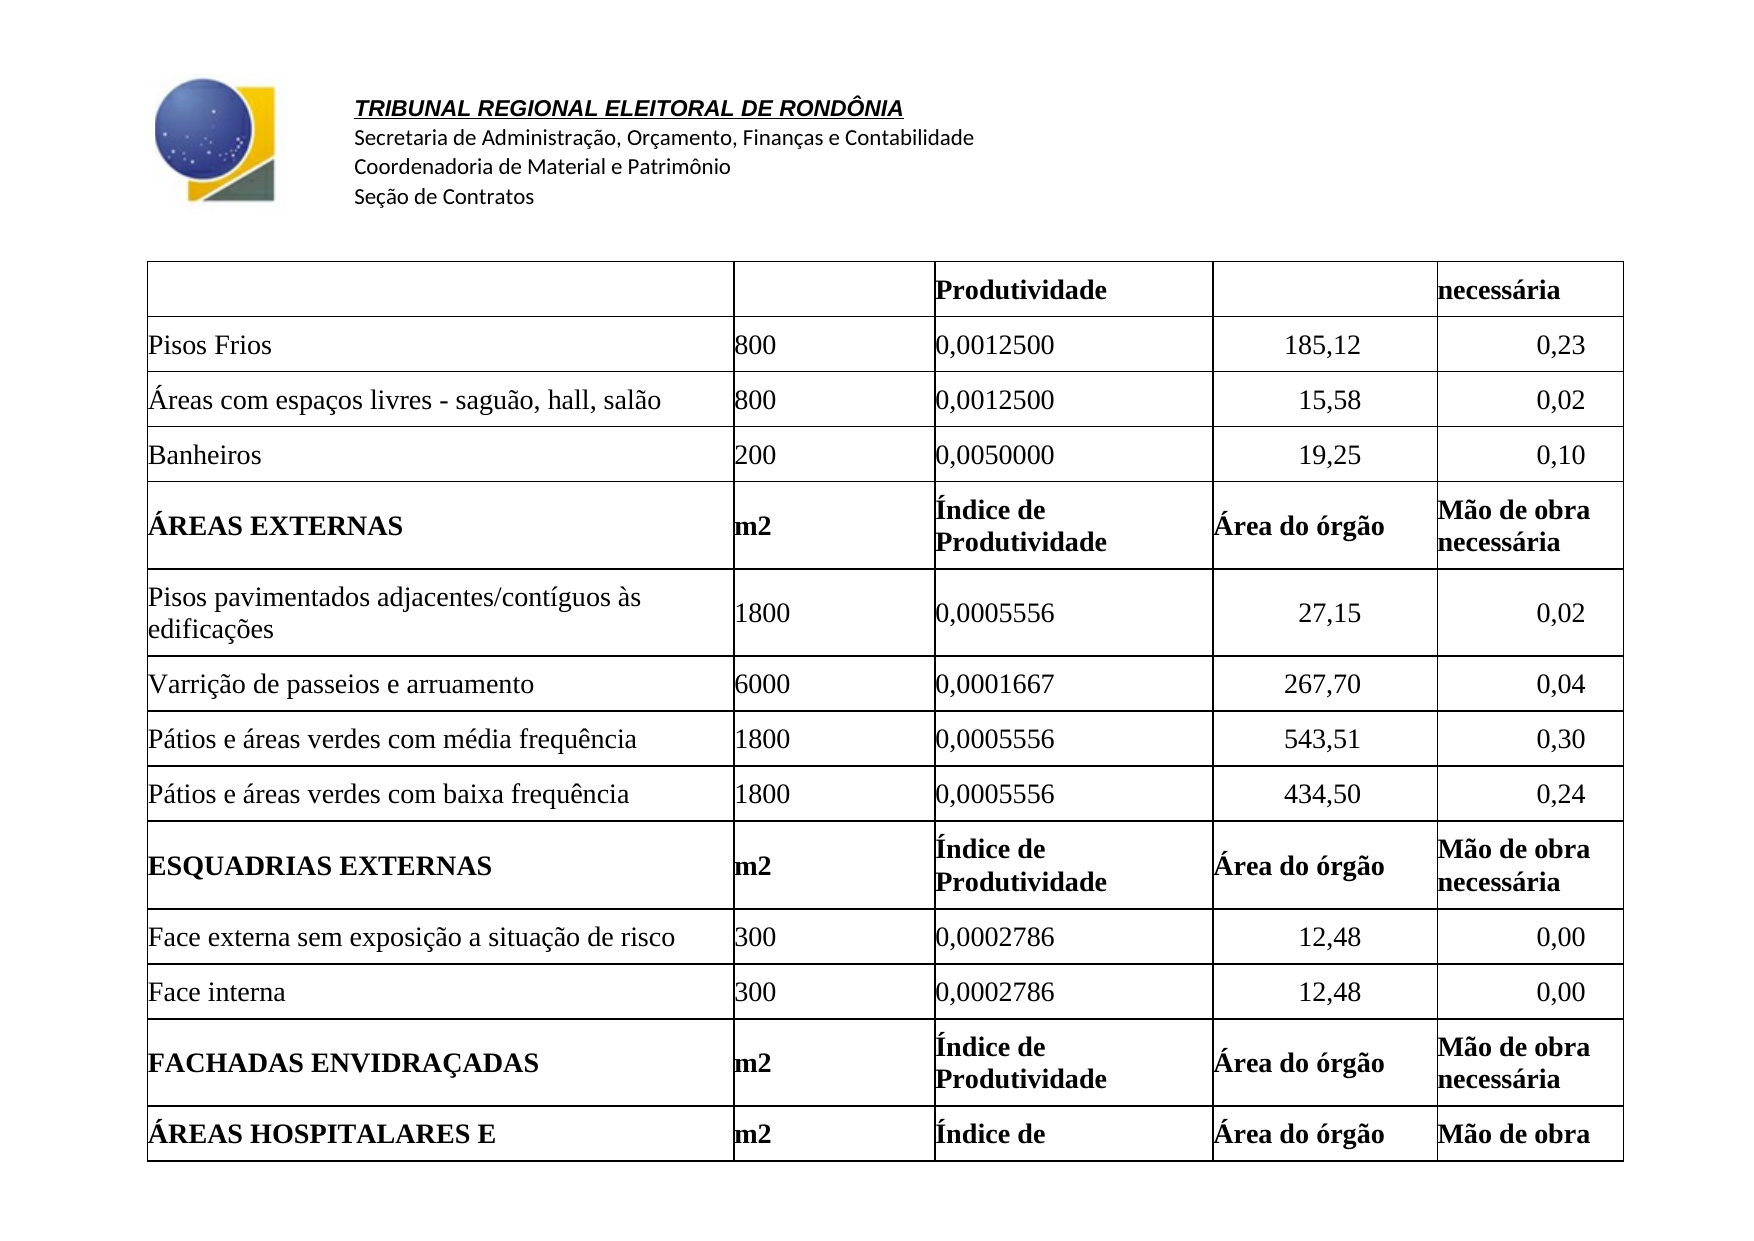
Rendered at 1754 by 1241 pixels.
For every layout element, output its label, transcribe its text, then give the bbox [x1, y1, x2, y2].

table_cell 800 [735, 372, 934, 426]
table_cell 0,0005556 [936, 712, 1212, 765]
table_cell Mão de obra [1438, 1107, 1623, 1160]
table_cell Área do órgão [1214, 482, 1437, 568]
table_cell Áreas com espaços livres - saguão, hall, salão [148, 372, 733, 426]
table_cell 0,0012500 [936, 372, 1212, 426]
table_cell necessária [1438, 262, 1623, 316]
table_cell 434,50 [1214, 767, 1437, 820]
table_cell m2 [735, 482, 934, 568]
table_cell m2 [735, 1020, 934, 1105]
table_cell 0,23 [1438, 317, 1623, 371]
table_cell 0,00 [1438, 965, 1623, 1018]
table_cell [148, 262, 733, 316]
table_cell 0,0005556 [936, 767, 1212, 820]
table_cell Produtividade [936, 262, 1212, 316]
table_cell ESQUADRIAS EXTERNAS [148, 822, 733, 908]
table_cell 800 [735, 317, 934, 371]
table_cell 300 [735, 965, 934, 1018]
table_cell Índice de Produtividade [936, 1020, 1212, 1105]
table_cell 0,10 [1438, 427, 1623, 481]
table_cell m2 [735, 1107, 934, 1160]
table_cell 543,51 [1214, 712, 1437, 765]
table_cell Área do órgão [1214, 1020, 1437, 1105]
table_cell 0,0002786 [936, 910, 1212, 963]
table_cell Mão de obra necessária [1438, 482, 1623, 568]
table_cell ÁREAS EXTERNAS [148, 482, 733, 568]
table_cell 0,04 [1438, 657, 1623, 710]
table_cell 1800 [735, 767, 934, 820]
table_cell 185,12 [1214, 317, 1437, 371]
table_cell Pisos Frios [148, 317, 733, 371]
table_cell Pátios e áreas verdes com baixa frequência [148, 767, 733, 820]
table_cell 1800 [735, 712, 934, 765]
table_cell FACHADAS ENVIDRAÇADAS [148, 1020, 733, 1105]
table_cell 0,24 [1438, 767, 1623, 820]
table_cell 0,0002786 [936, 965, 1212, 1018]
table_cell Mão de obra necessária [1438, 1020, 1623, 1105]
table_cell Mão de obra necessária [1438, 822, 1623, 908]
table_cell Banheiros [148, 427, 733, 481]
table_cell 0,0001667 [936, 657, 1212, 710]
table_cell 0,0050000 [936, 427, 1212, 481]
table_cell 0,02 [1438, 570, 1623, 655]
table_cell Face externa sem exposição a situação de risco [148, 910, 733, 963]
table_cell 1800 [735, 570, 934, 655]
table_cell 0,30 [1438, 712, 1623, 765]
table_cell 0,02 [1438, 372, 1623, 426]
table_cell 12,48 [1214, 965, 1437, 1018]
table_cell 267,70 [1214, 657, 1437, 710]
table_cell 6000 [735, 657, 934, 710]
table_cell Área do órgão [1214, 1107, 1437, 1160]
table_cell Área do órgão [1214, 822, 1437, 908]
table_cell Pisos pavimentados adjacentes/contíguos às edificações [148, 570, 733, 655]
table_cell [735, 262, 934, 316]
table_cell Varrição de passeios e arruamento [148, 657, 733, 710]
table_cell 200 [735, 427, 934, 481]
table_cell ÁREAS HOSPITALARES E [148, 1107, 733, 1160]
table_cell Índice de [936, 1107, 1212, 1160]
table_cell Índice de Produtividade [936, 482, 1212, 568]
table_cell 0,0005556 [936, 570, 1212, 655]
table_cell 15,58 [1214, 372, 1437, 426]
table_cell 0,0012500 [936, 317, 1212, 371]
table_cell m2 [735, 822, 934, 908]
table_cell Pátios e áreas verdes com média frequência [148, 712, 733, 765]
table_cell 12,48 [1214, 910, 1437, 963]
table_cell 27,15 [1214, 570, 1437, 655]
table_cell [1214, 262, 1437, 316]
table_cell 19,25 [1214, 427, 1437, 481]
table_cell 300 [735, 910, 934, 963]
table_cell Face interna [148, 965, 733, 1018]
table_cell 0,00 [1438, 910, 1623, 963]
table_cell Índice de Produtividade [936, 822, 1212, 908]
